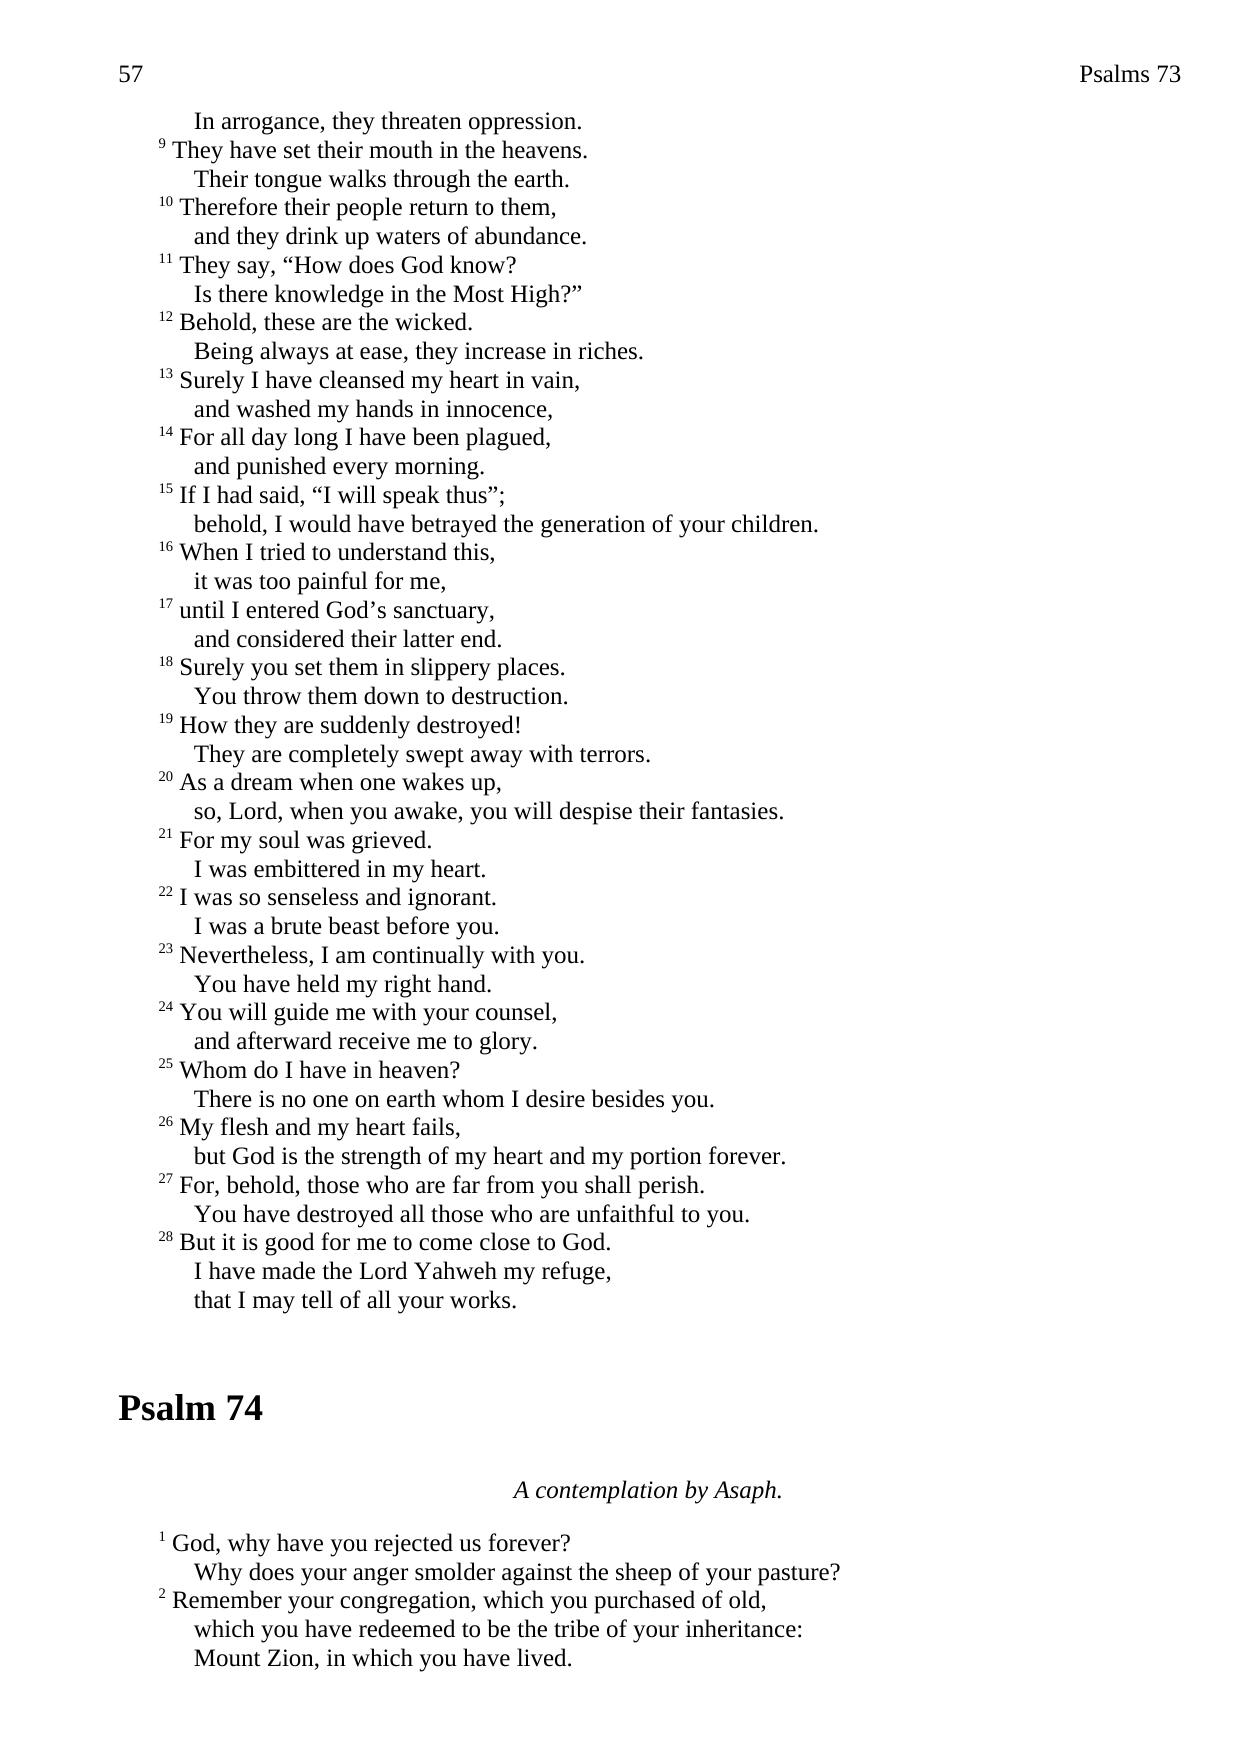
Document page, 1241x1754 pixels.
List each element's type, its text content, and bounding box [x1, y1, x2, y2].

text and washed my hands in innocence, [194, 394, 1181, 422]
text 9 They have set their mouth in the heavens. [158, 135, 1181, 164]
text 27 For, behold, those who are far from you shall perish. [158, 1170, 1181, 1199]
text 22 I was so senseless and ignorant. [158, 882, 1181, 911]
text They are completely swept away with terrors. [194, 739, 1181, 767]
text 18 Surely you set them in slippery places. [158, 652, 1181, 681]
text A contemplation by Asaph. [118, 1476, 1181, 1504]
text and they drink up waters of abundance. [194, 221, 1181, 250]
text You have destroyed all those who are unfaithful to you. [194, 1199, 1181, 1227]
text You throw them down to destruction. [194, 681, 1181, 710]
text 14 For all day long I have been plagued, [158, 422, 1181, 451]
text and considered their latter end. [194, 624, 1181, 652]
text but God is the strength of my heart and my portion forever. [194, 1141, 1181, 1170]
text I was embittered in my heart. [194, 854, 1181, 882]
text 15 If I had said, “I will speak thus”; [158, 480, 1181, 509]
text 23 Nevertheless, I am continually with you. [158, 940, 1181, 969]
text 25 Whom do I have in heaven? [158, 1055, 1181, 1084]
text that I may tell of all your works. [194, 1285, 1181, 1314]
text There is no one on earth whom I desire besides you. [194, 1084, 1181, 1112]
text Is there knowledge in the Most High?” [194, 279, 1181, 307]
text 17 until I entered God’s sanctuary, [158, 595, 1181, 624]
text 16 When I tried to understand this, [158, 537, 1181, 566]
text 13 Surely I have cleansed my heart in vain, [158, 365, 1181, 394]
text In arrogance, they threaten oppression. [194, 106, 1181, 135]
text Psalm 74 [118, 1385, 1181, 1428]
text I was a brute beast before you. [194, 911, 1181, 940]
text 20 As a dream when one wakes up, [158, 767, 1181, 796]
text 1 God, why have you rejected us forever? [158, 1528, 1181, 1557]
text 12 Behold, these are the wicked. [158, 307, 1181, 336]
text 2 Remember your congregation, which you purchased of old, [158, 1585, 1181, 1614]
text and afterward receive me to glory. [194, 1026, 1181, 1055]
text and punished every morning. [194, 451, 1181, 480]
text I have made the Lord Yahweh my refuge, [194, 1256, 1181, 1285]
text 24 You will guide me with your counsel, [158, 997, 1181, 1026]
text 28 But it is good for me to come close to God. [158, 1227, 1181, 1256]
text which you have redeemed to be the tribe of your inheritance: [194, 1614, 1181, 1643]
text Why does your anger smolder against the sheep of your pasture? [194, 1557, 1181, 1585]
text You have held my right hand. [194, 969, 1181, 997]
text 19 How they are suddenly destroyed! [158, 710, 1181, 739]
text 10 Therefore their people return to them, [158, 192, 1181, 221]
text Mount Zion, in which you have lived. [194, 1643, 1181, 1672]
text 26 My flesh and my heart fails, [158, 1112, 1181, 1141]
text behold, I would have betrayed the generation of your children. [194, 509, 1181, 537]
text Being always at ease, they increase in riches. [194, 336, 1181, 365]
text it was too painful for me, [194, 566, 1181, 595]
text so, Lord, when you awake, you will despise their fantasies. [194, 796, 1181, 825]
text 21 For my soul was grieved. [158, 825, 1181, 854]
text 11 They say, “How does God know? [158, 250, 1181, 279]
text Their tongue walks through the earth. [194, 164, 1181, 192]
